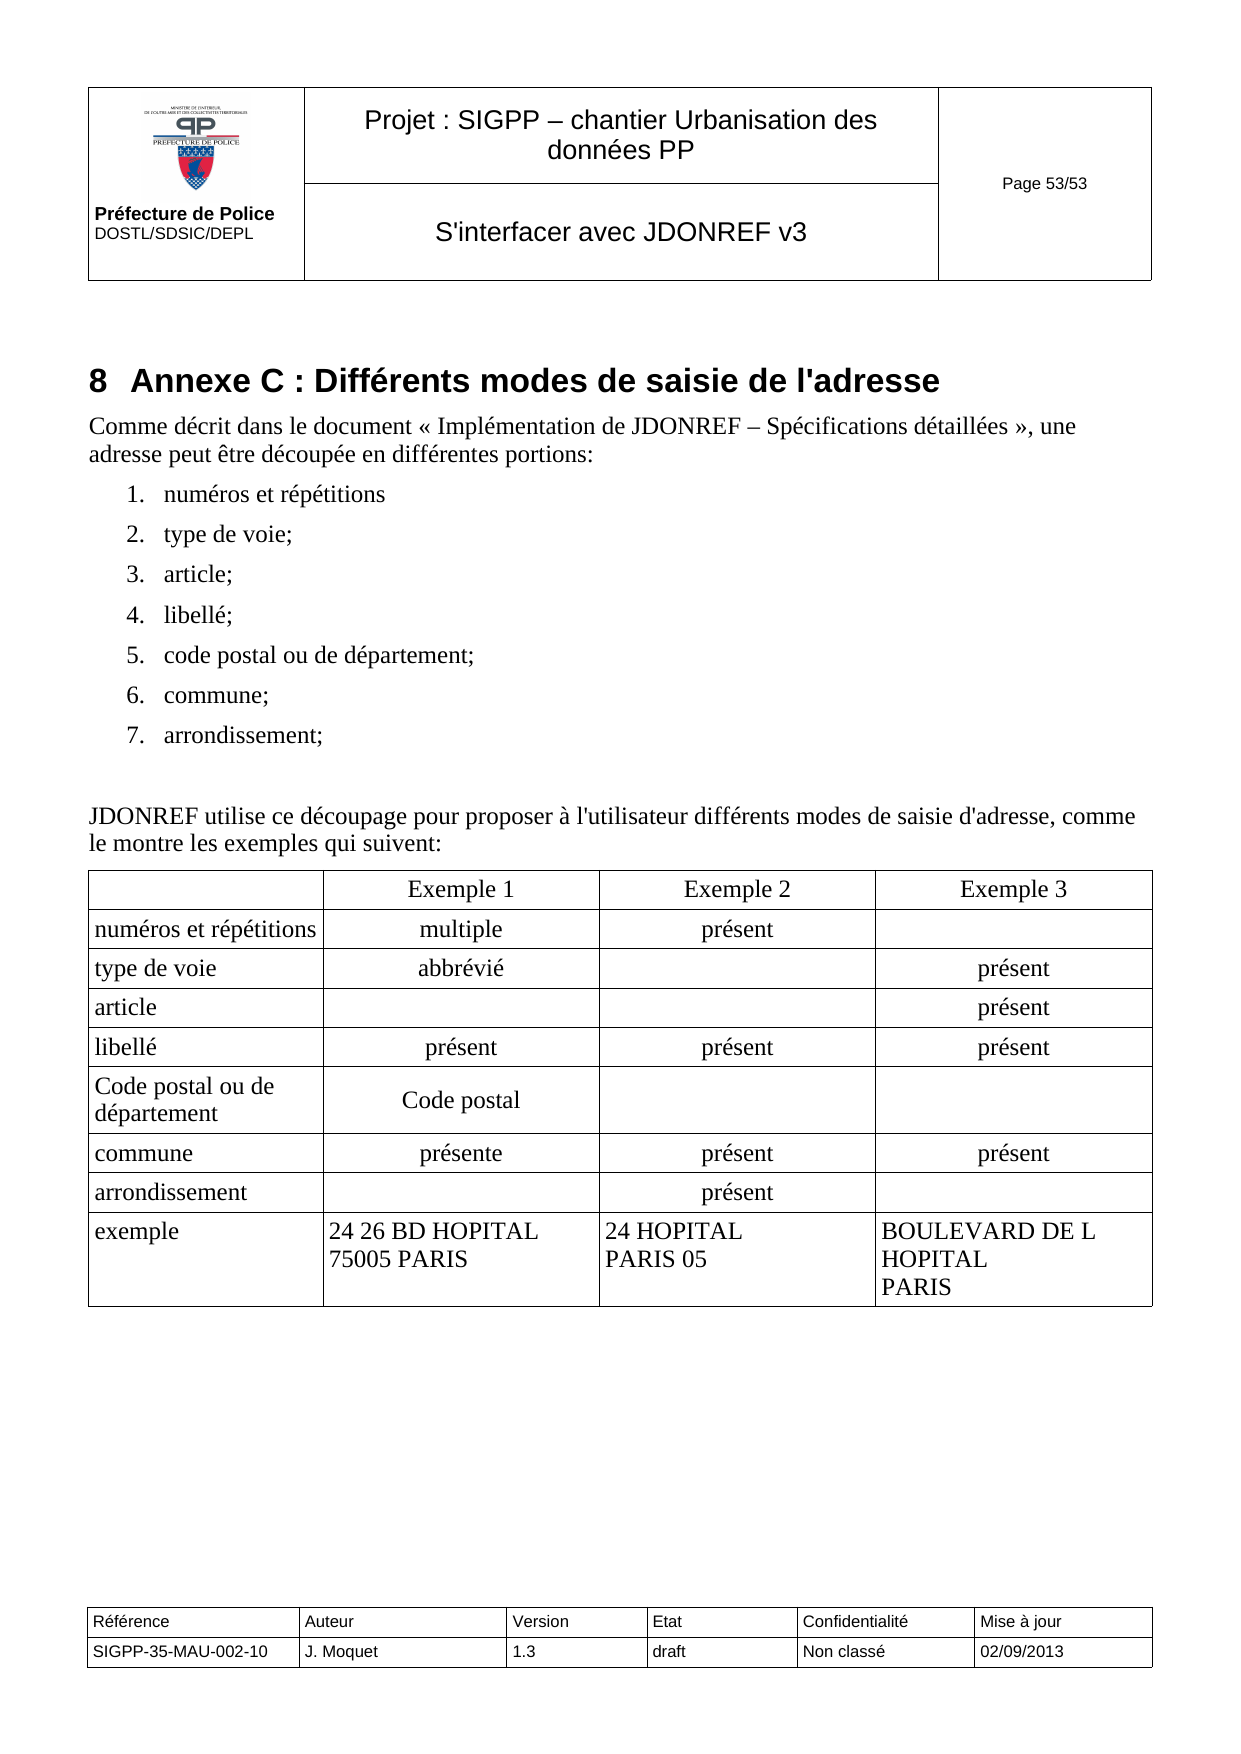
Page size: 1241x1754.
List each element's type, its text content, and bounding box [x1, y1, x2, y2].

table_cell présent [600, 910, 875, 948]
table_cell présent [876, 949, 1152, 987]
text JDONREF utilise ce découpage pour proposer à l'utilisateur différents modes de saisie d'adresse, comme le montre les exemples qui suivent: [88, 802, 1152, 857]
table_cell commune [89, 1134, 323, 1172]
table_cell 24 HOPITAL PARIS 05 [600, 1213, 875, 1306]
table_cell [876, 1173, 1152, 1212]
table_cell [876, 1067, 1152, 1133]
table_header Exemple 2 [600, 871, 875, 909]
table_header Exemple 1 [324, 871, 599, 909]
table_cell présent [876, 989, 1152, 1027]
table_cell Code postal ou de département [89, 1067, 323, 1133]
text Comme décrit dans le document « Implémentation de JDONREF – Spécifications détaillées », une adresse peut être découpée en différentes portions: [88, 412, 1152, 468]
list commune; [126, 681, 1152, 709]
subtitle Annexe C : Différents modes de saisie de l'adresse [88, 362, 1152, 400]
table_cell libellé [89, 1028, 323, 1066]
table_cell présente [324, 1134, 599, 1172]
table_cell présent [324, 1028, 599, 1066]
table_cell présent [600, 1028, 875, 1066]
table_cell présent [600, 1134, 875, 1172]
table_cell multiple [324, 910, 599, 948]
list arrondissement; [126, 721, 1152, 749]
table_header [89, 871, 323, 909]
table_cell [324, 989, 599, 1027]
list libellé; [126, 601, 1152, 628]
table_cell Code postal [324, 1067, 599, 1133]
table_cell présent [600, 1173, 875, 1212]
picture [141, 92, 252, 203]
table_cell arrondissement [89, 1173, 323, 1212]
table_cell abbrévié [324, 949, 599, 987]
table_cell présent [876, 1134, 1152, 1172]
table_cell BOULEVARD DE L HOPITAL PARIS [876, 1213, 1152, 1306]
table_cell [600, 949, 875, 987]
table_cell numéros et répétitions [89, 910, 323, 948]
table_cell exemple [89, 1213, 323, 1306]
table_cell article [89, 989, 323, 1027]
table_cell [600, 989, 875, 1027]
list code postal ou de département; [126, 641, 1152, 669]
list numéros et répétitions [126, 480, 1152, 508]
table_header Exemple 3 [876, 871, 1152, 909]
list article; [126, 561, 1152, 588]
table_cell présent [876, 1028, 1152, 1066]
table_cell 24 26 BD HOPITAL 75005 PARIS [324, 1213, 599, 1306]
list type de voie; [126, 520, 1152, 548]
table_cell type de voie [89, 949, 323, 987]
table_cell [324, 1173, 599, 1212]
table_cell [876, 910, 1152, 948]
table_cell [600, 1067, 875, 1133]
